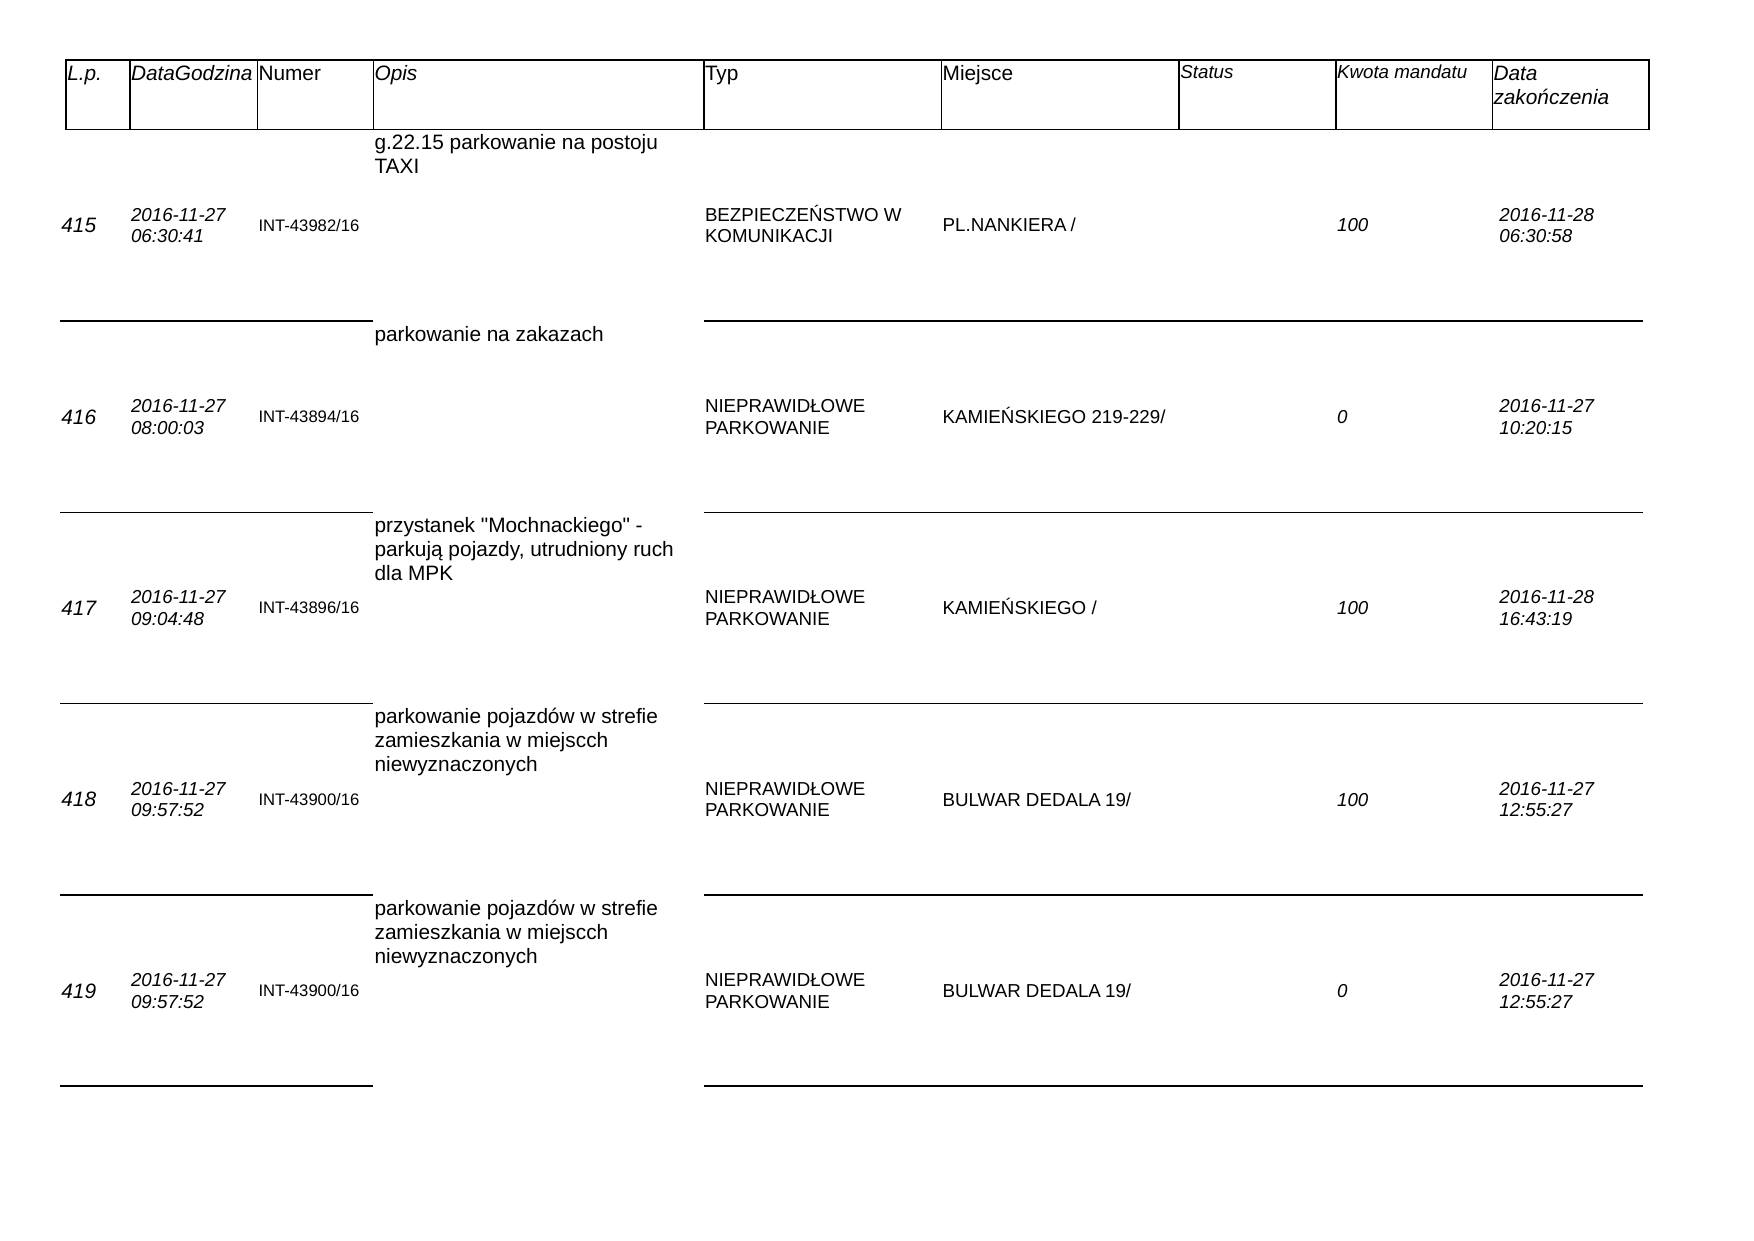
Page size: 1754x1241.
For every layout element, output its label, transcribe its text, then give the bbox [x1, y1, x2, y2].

table_header Kwota mandatu [1337, 61, 1492, 129]
table_cell INT-43894/16 [257, 322, 373, 511]
table_cell 2016-11-27 09:57:52 [130, 896, 257, 1085]
table_cell 100 [1336, 130, 1498, 320]
table_cell INT-43900/16 [257, 704, 373, 894]
table_cell parkowanie na zakazach [373, 320, 704, 511]
table_cell 418 [60, 704, 130, 894]
table_header Miejsce [942, 61, 1178, 129]
table_cell parkowanie pojazdów w strefie zamieszkania w miejscch niewyznaczonych [373, 894, 704, 1085]
table_header Status [1180, 61, 1335, 129]
table_header Typ [705, 61, 941, 129]
table_cell 100 [1336, 704, 1498, 894]
table_cell parkowanie pojazdów w strefie zamieszkania w miejscch niewyznaczonych [373, 703, 704, 894]
table_cell 2016-11-27 09:04:48 [130, 513, 257, 703]
table_cell przystanek "Mochnackiego" - parkują pojazdy, utrudniony ruch dla MPK [373, 511, 704, 703]
table_header L.p. [67, 61, 129, 129]
table_cell KAMIEŃSKIEGO / [941, 513, 1179, 703]
table_cell BEZPIECZEŃSTWO W KOMUNIKACJI [704, 130, 941, 320]
table_cell INT-43982/16 [257, 130, 373, 320]
table_cell 2016-11-27 12:55:27 [1498, 896, 1643, 1085]
table_cell [1643, 703, 1649, 894]
table_cell [1179, 130, 1336, 320]
table_cell INT-43896/16 [257, 513, 373, 703]
table_cell KAMIEŃSKIEGO 219-229/ [941, 322, 1179, 511]
table_cell NIEPRAWIDŁOWE PARKOWANIE [704, 896, 941, 1085]
table_cell 2016-11-28 06:30:58 [1498, 130, 1643, 320]
table_cell g.22.15 parkowanie na postoju TAXI [373, 130, 704, 320]
table_header Opis [374, 61, 703, 129]
table_cell 417 [60, 513, 130, 703]
table_cell NIEPRAWIDŁOWE PARKOWANIE [704, 704, 941, 894]
table_cell 2016-11-27 08:00:03 [130, 322, 257, 511]
table_cell 2016-11-28 16:43:19 [1498, 513, 1643, 703]
table_cell 0 [1336, 322, 1498, 511]
table_cell 0 [1336, 896, 1498, 1085]
table_cell 416 [60, 322, 130, 511]
table_cell [1643, 511, 1649, 703]
table_cell 2016-11-27 06:30:41 [130, 130, 257, 320]
table_cell BULWAR DEDALA 19/ [941, 704, 1179, 894]
table_header Numer [258, 61, 373, 129]
table_cell 419 [60, 896, 130, 1085]
table_cell BULWAR DEDALA 19/ [941, 896, 1179, 1085]
table_cell [1179, 513, 1336, 703]
table_cell INT-43900/16 [257, 896, 373, 1085]
table_cell [1643, 320, 1649, 511]
table_cell 2016-11-27 12:55:27 [1498, 704, 1643, 894]
table_cell [1643, 130, 1649, 320]
table_cell [1179, 704, 1336, 894]
table_cell [1643, 894, 1649, 1085]
table_cell [1179, 896, 1336, 1085]
table_cell [1179, 322, 1336, 511]
table_cell 415 [60, 129, 130, 320]
table_cell PL.NANKIERA / [941, 130, 1179, 320]
table_cell NIEPRAWIDŁOWE PARKOWANIE [704, 322, 941, 511]
table_header [60, 59, 65, 129]
table_header Data zakończenia [1493, 61, 1648, 129]
table_cell 2016-11-27 10:20:15 [1498, 322, 1643, 511]
table_cell 2016-11-27 09:57:52 [130, 704, 257, 894]
table_cell 100 [1336, 513, 1498, 703]
table_cell NIEPRAWIDŁOWE PARKOWANIE [704, 513, 941, 703]
table_header DataGodzina [131, 61, 257, 129]
